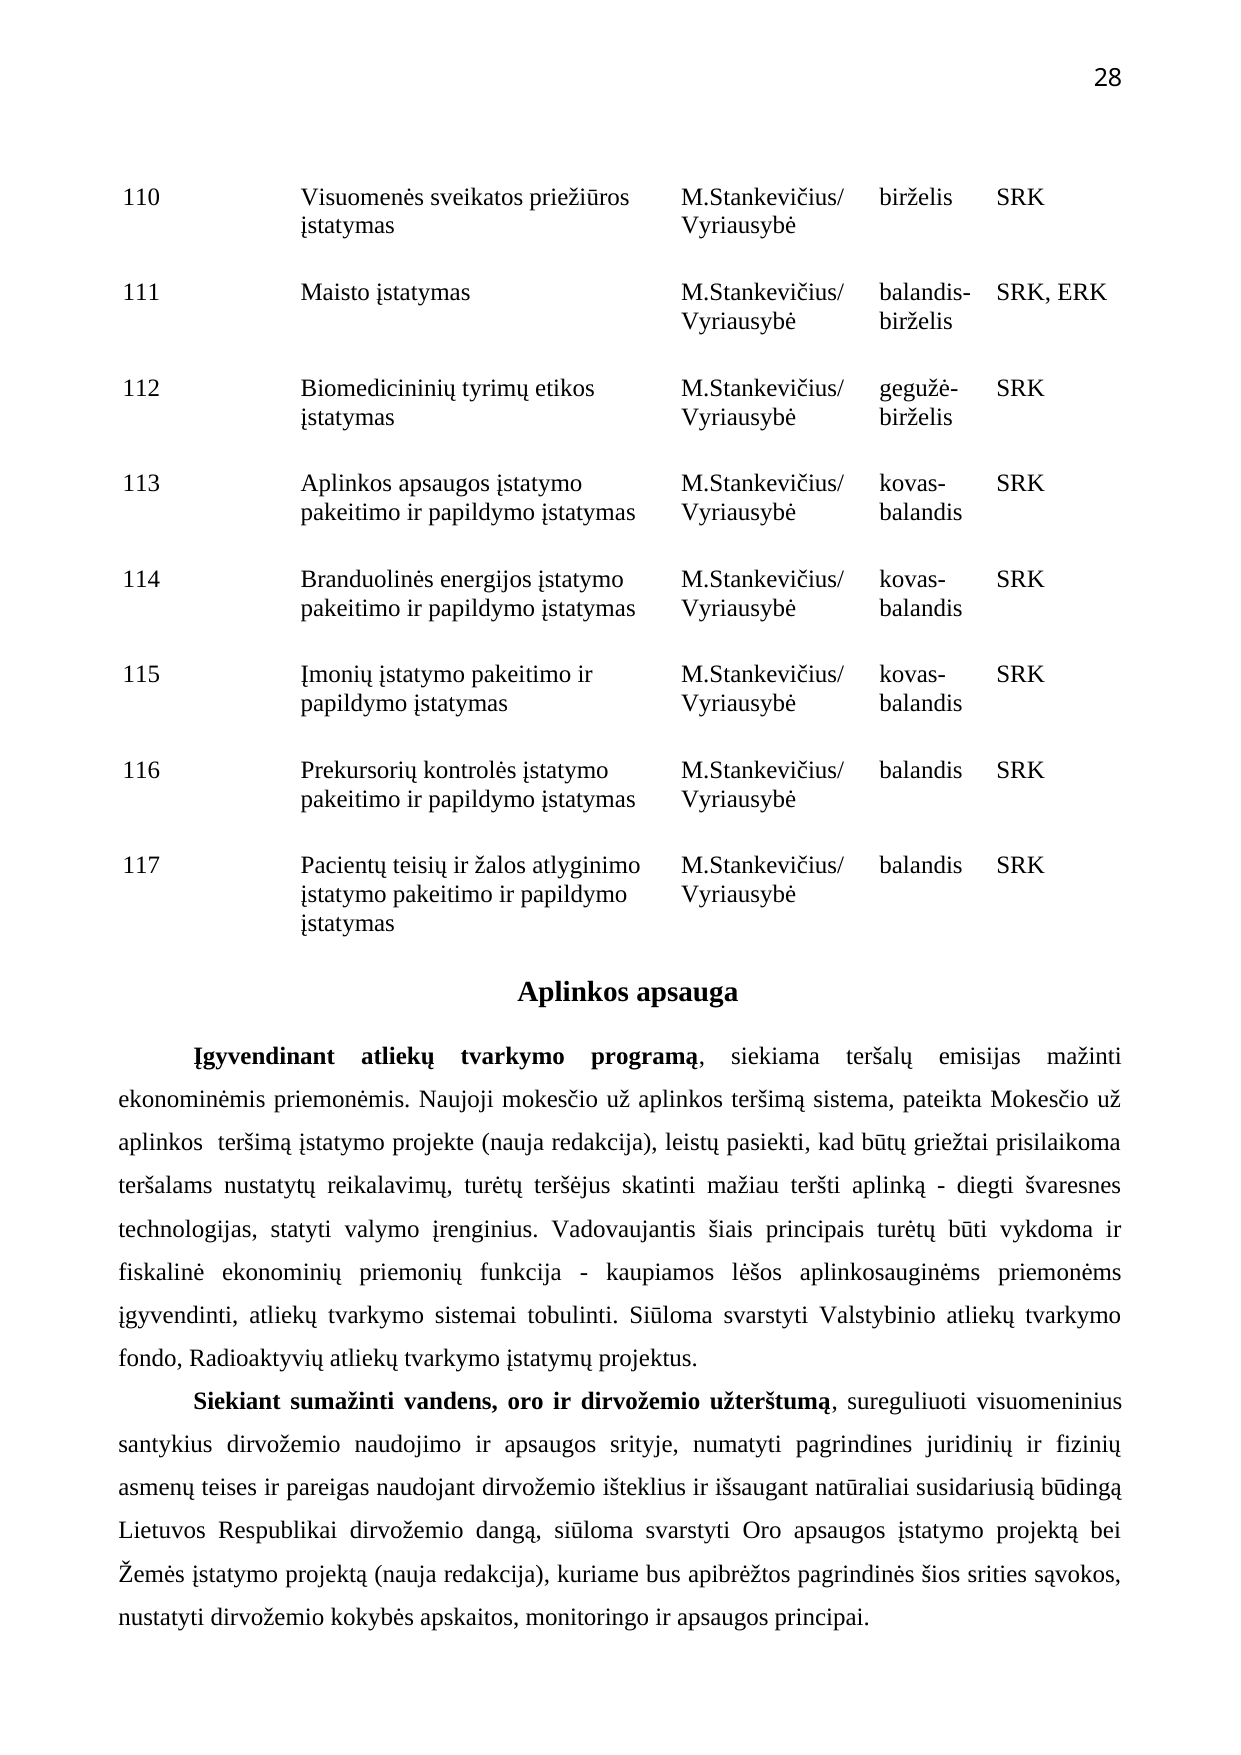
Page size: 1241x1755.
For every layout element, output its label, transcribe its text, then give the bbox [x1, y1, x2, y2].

table_cell [979, 277, 993, 339]
table_cell [279, 277, 297, 339]
table_cell kovas- balandis [876, 659, 978, 721]
table_cell [164, 373, 183, 434]
table_cell [979, 755, 993, 816]
table_cell [183, 721, 188, 755]
table_cell [183, 243, 188, 277]
table_cell balandis-birželis [876, 277, 978, 339]
table_cell kovas- balandis [876, 468, 978, 530]
table_cell SRK, ERK [993, 277, 1157, 339]
table_cell [171, 721, 175, 755]
table_cell [852, 659, 876, 721]
table_cell [171, 148, 175, 182]
table_cell [179, 816, 183, 850]
table_cell [852, 564, 876, 625]
table_cell [171, 339, 175, 373]
table_cell [979, 850, 993, 937]
table_cell [659, 277, 678, 339]
table_cell [852, 373, 876, 434]
table_cell 116 [118, 755, 164, 816]
table_cell [659, 182, 678, 243]
table_cell [852, 277, 876, 339]
table_cell [164, 277, 183, 339]
table_cell Visuomenės sveikatos priežiūros įstatymas [297, 182, 659, 243]
table_cell [979, 182, 993, 243]
table_cell [179, 721, 183, 755]
table_cell 112 [118, 373, 164, 434]
table_cell SRK [993, 468, 1157, 530]
table_cell [183, 339, 188, 373]
table_cell [183, 625, 188, 659]
table_cell [183, 182, 279, 243]
table_cell Maisto įstatymas [297, 277, 659, 339]
table_cell [171, 625, 175, 659]
table_cell gegužė- birželis [876, 373, 978, 434]
table_cell M.Stankevičius/ Vyriausybė [678, 468, 852, 530]
table_cell SRK [993, 373, 1157, 434]
table_cell 110 [118, 182, 164, 243]
table_cell [279, 373, 297, 434]
table_cell [979, 564, 993, 625]
table_cell [852, 182, 876, 243]
table_cell [279, 850, 297, 937]
table_cell M.Stankevičius/ Vyriausybė [678, 182, 852, 243]
text Siekiant sumažinti vandens, oro ir dirvožemio užterštumą, sureguliuoti visuomeninius santykius dirvožemio naudojimo ir apsaugos srityje, numatyti pagrindines juridinių ir fizinių asmenų teises ir pareigas naudojant dirvožemio išteklius ir išsaugant natūraliai susidariusią būdingą Lietuvos Respublikai dirvožemio dangą, siūloma svarstyti Oro apsaugos įstatymo projektą bei Žemės įstatymo projektą (nauja redakcija), kuriame bus apibrėžtos pagrindinės šios srities sąvokos, nustatyti dirvožemio kokybės apskaitos, monitoringo ir apsaugos principai. [118, 1386, 1122, 1631]
table_cell 115 [118, 659, 164, 721]
table_cell balandis [876, 755, 978, 816]
table_cell [183, 434, 188, 468]
table_cell SRK [993, 850, 1157, 937]
table_cell M.Stankevičius/ Vyriausybė [678, 564, 852, 625]
table_cell [279, 468, 297, 530]
table_cell [183, 564, 279, 625]
table_cell Prekursorių kontrolės įstatymo pakeitimo ir papildymo įstatymas [297, 755, 659, 816]
table_cell [279, 721, 284, 755]
table_cell [164, 850, 183, 937]
table_cell [179, 625, 183, 659]
table_cell [171, 816, 175, 850]
table_cell 113 [118, 468, 164, 530]
table_cell 117 [118, 850, 164, 937]
table_cell Biomedicininių tyrimų etikos įstatymas [297, 373, 659, 434]
table_cell [183, 755, 279, 816]
table_cell [659, 373, 678, 434]
text Aplinkos apsauga [133, 974, 1122, 1008]
table_cell [279, 564, 297, 625]
table_cell [183, 277, 279, 339]
table_cell [279, 243, 284, 277]
table_cell [164, 755, 183, 816]
table_cell [179, 339, 183, 373]
table_cell [183, 148, 188, 182]
table_cell SRK [993, 182, 1157, 243]
table_cell [659, 850, 678, 937]
table_cell [279, 148, 284, 182]
table_cell Pacientų teisių ir žalos atlyginimo įstatymo pakeitimo ir papildymo įstatymas [297, 850, 659, 937]
table_cell 111 [118, 277, 164, 339]
table_cell birželis [876, 182, 978, 243]
table_cell M.Stankevičius/ Vyriausybė [678, 850, 852, 937]
table_cell [183, 373, 279, 434]
table_cell [183, 850, 279, 937]
table_cell [183, 530, 188, 564]
table_cell [183, 468, 279, 530]
table_cell [279, 182, 297, 243]
table_cell [179, 148, 183, 182]
table_cell 114 [118, 564, 164, 625]
table_cell [171, 530, 175, 564]
table_cell [164, 564, 183, 625]
table_cell [659, 659, 678, 721]
table_cell [164, 182, 183, 243]
table_cell [279, 530, 284, 564]
table_cell M.Stankevičius/ Vyriausybė [678, 277, 852, 339]
table_cell [179, 530, 183, 564]
table_cell [279, 755, 297, 816]
table_cell [659, 755, 678, 816]
table_cell Branduolinės energijos įstatymo pakeitimo ir papildymo įstatymas [297, 564, 659, 625]
table_cell [279, 434, 284, 468]
table_cell [179, 243, 183, 277]
text Įgyvendinant atliekų tvarkymo programą, siekiama teršalų emisijas mažinti ekonominėmis priemonėmis. Naujoji mokesčio už aplinkos teršimą sistema, pateikta Mokesčio už aplinkos teršimą įstatymo projekte (nauja redakcija), leistų pasiekti, kad būtų griežtai prisilaikoma teršalams nustatytų reikalavimų, turėtų teršėjus skatinti mažiau teršti aplinką - diegti švaresnes technologijas, statyti valymo įrenginius. Vadovaujantis šiais principais turėtų būti vykdoma ir fiskalinė ekonominių priemonių funkcija - kaupiamos lėšos aplinkosauginėms priemonėms įgyvendinti, atliekų tvarkymo sistemai tobulinti. Siūloma svarstyti Valstybinio atliekų tvarkymo fondo, Radioaktyvių atliekų tvarkymo įstatymų projektus. [118, 1041, 1122, 1372]
table_cell [979, 468, 993, 530]
table_cell SRK [993, 564, 1157, 625]
table_cell [279, 339, 284, 373]
table_cell M.Stankevičius/ Vyriausybė [678, 373, 852, 434]
table_cell kovas- balandis [876, 564, 978, 625]
table_cell [171, 434, 175, 468]
table_cell [979, 373, 993, 434]
table_cell [164, 659, 183, 721]
table_cell [279, 816, 284, 850]
table_cell [852, 755, 876, 816]
table_cell [659, 468, 678, 530]
table_cell M.Stankevičius/ Vyriausybė [678, 755, 852, 816]
table_cell [183, 659, 279, 721]
table_cell [852, 850, 876, 937]
table_cell Įmonių įstatymo pakeitimo ir papildymo įstatymas [297, 659, 659, 721]
table_cell [659, 564, 678, 625]
table_cell [279, 625, 284, 659]
table_cell [852, 468, 876, 530]
table_cell Aplinkos apsaugos įstatymo pakeitimo ir papildymo įstatymas [297, 468, 659, 530]
table_cell [279, 659, 297, 721]
table_cell balandis [876, 850, 978, 937]
table_cell [179, 434, 183, 468]
table_cell [979, 659, 993, 721]
table_cell [183, 816, 188, 850]
table_cell SRK [993, 659, 1157, 721]
table_cell [164, 468, 183, 530]
table_cell [171, 243, 175, 277]
table_cell SRK [993, 755, 1157, 816]
table_cell M.Stankevičius/ Vyriausybė [678, 659, 852, 721]
